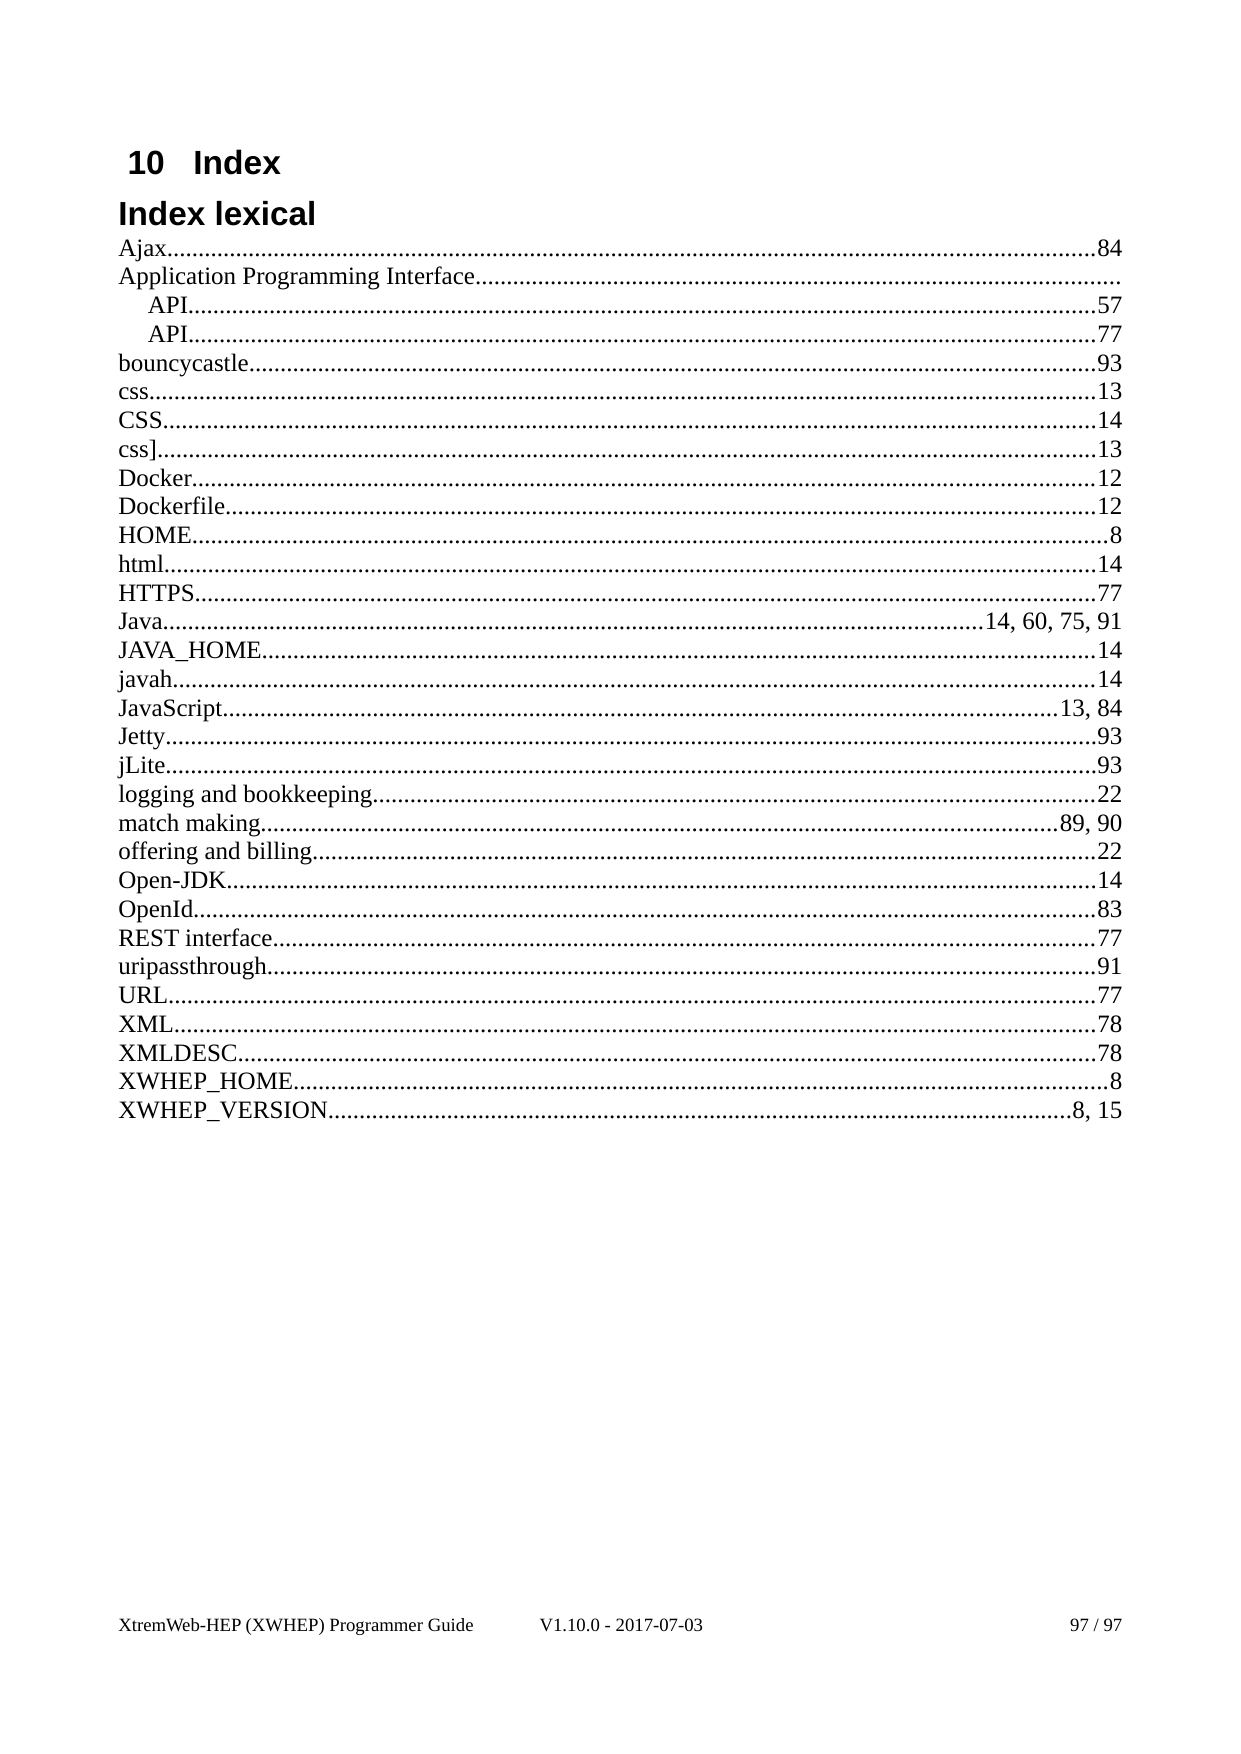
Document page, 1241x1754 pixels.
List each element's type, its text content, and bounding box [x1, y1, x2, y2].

text html 14 [118, 549, 1122, 578]
text JAVA_HOME 14 [118, 635, 1122, 664]
text bouncycastle 93 [118, 348, 1122, 376]
text Dockerfile 12 [118, 491, 1122, 520]
text URL 77 [118, 980, 1122, 1009]
text HTTPS 77 [118, 578, 1122, 606]
text Application Programming Interface [118, 261, 1122, 290]
text OpenId 83 [118, 894, 1122, 923]
text css] 13 [118, 434, 1122, 463]
text CSS 14 [118, 405, 1122, 434]
text jLite 93 [118, 750, 1122, 779]
text logging and bookkeeping 22 [118, 779, 1122, 808]
text REST interface 77 [118, 923, 1122, 951]
text Jetty 93 [118, 721, 1122, 750]
subtitle Index [118, 143, 1122, 182]
text match making 89, 90 [118, 808, 1122, 836]
text uripassthrough 91 [118, 951, 1122, 980]
text Ajax 84 [118, 233, 1122, 261]
text API 57 [148, 290, 1122, 319]
text HOME 8 [118, 520, 1122, 549]
subtitle Index lexical [118, 194, 1122, 233]
text Docker 12 [118, 463, 1122, 491]
text Java 14, 60, 75, 91 [118, 606, 1122, 635]
text css 13 [118, 376, 1122, 405]
text API. 77 [148, 319, 1122, 348]
text XMLDESC 78 [118, 1038, 1122, 1066]
text javah 14 [118, 664, 1122, 693]
text Open-JDK 14 [118, 865, 1122, 894]
text offering and billing 22 [118, 836, 1122, 865]
text XWHEP_VERSION 8, 15 [118, 1095, 1122, 1124]
text XWHEP_HOME 8 [118, 1066, 1122, 1095]
text XML 78 [118, 1009, 1122, 1038]
text JavaScript 13, 84 [118, 693, 1122, 721]
